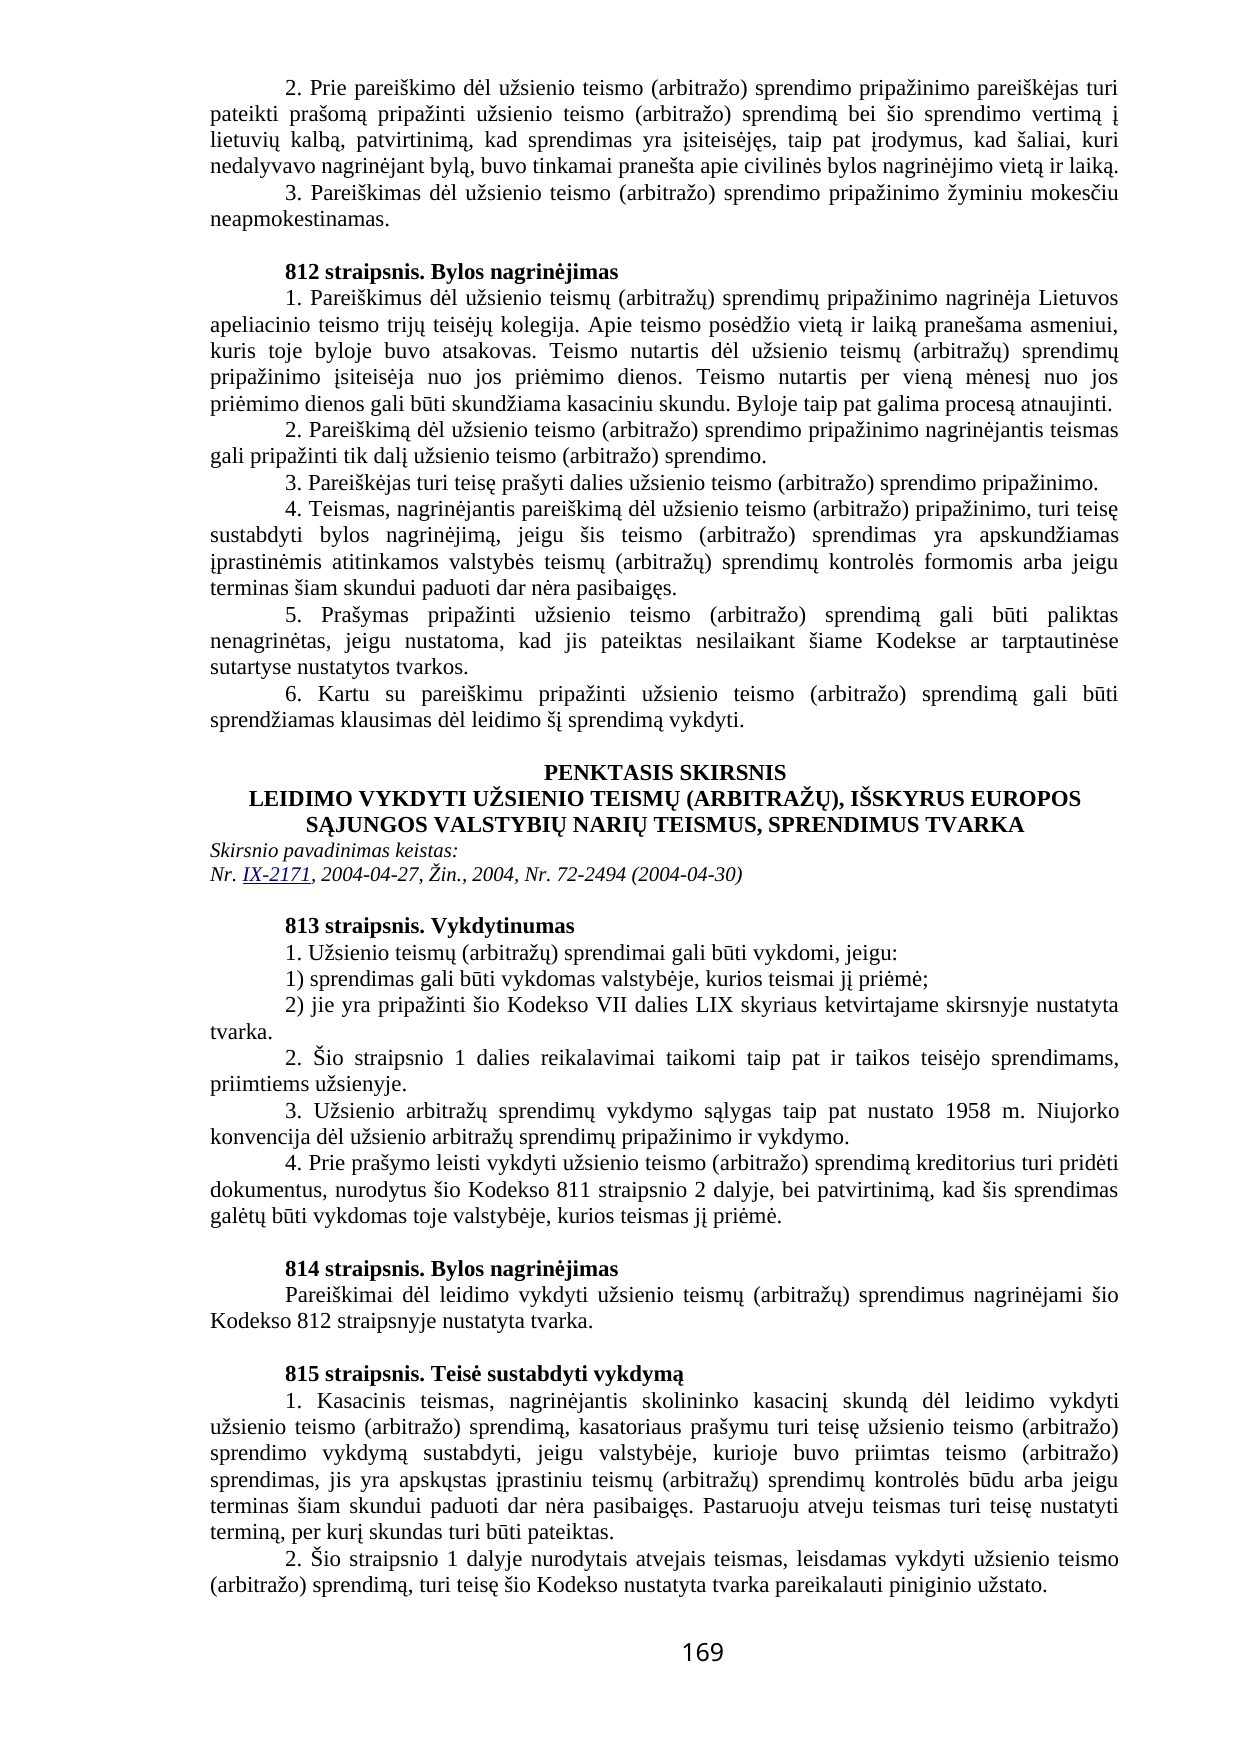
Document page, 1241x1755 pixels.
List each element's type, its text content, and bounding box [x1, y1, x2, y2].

text Skirsnio pavadinimas keistas: [210, 838, 1120, 862]
text 1. Užsienio teismų (arbitražų) sprendimai gali būti vykdomi, jeigu: [210, 939, 1120, 965]
text 815 straipsnis. Teisė sustabdyti vykdymą [210, 1360, 1120, 1387]
text 5. Prašymas pripažinti užsienio teismo (arbitražo) sprendimą gali būti paliktas nenagrinėtas, jeigu nustatoma, kad jis pateiktas nesilaikant šiame Kodekse ar tarptautinėse sutartyse nustatytos tvarkos. [210, 601, 1120, 680]
text 2. Šio straipsnio 1 dalies reikalavimai taikomi taip pat ir taikos teisėjo sprendimams, priimtiems užsienyje. [210, 1044, 1120, 1097]
text 2. Šio straipsnio 1 dalyje nurodytais atvejais teismas, leisdamas vykdyti užsienio teismo (arbitražo) sprendimą, turi teisę šio Kodekso nustatyta tvarka pareikalauti piniginio užstato. [210, 1545, 1120, 1597]
text Pareiškimai dėl leidimo vykdyti užsienio teismų (arbitražų) sprendimus nagrinėjami šio Kodekso 812 straipsnyje nustatyta tvarka. [210, 1281, 1120, 1334]
text 1. Kasacinis teismas, nagrinėjantis skolininko kasacinį skundą dėl leidimo vykdyti užsienio teismo (arbitražo) sprendimą, kasatoriaus prašymu turi teisę užsienio teismo (arbitražo) sprendimo vykdymą sustabdyti, jeigu valstybėje, kurioje buvo priimtas teismo (arbitražo) sprendimas, jis yra apskųstas įprastiniu teismų (arbitražų) sprendimų kontrolės būdu arba jeigu terminas šiam skundui paduoti dar nėra pasibaigęs. Pastaruoju atveju teismas turi teisę nustatyti terminą, per kurį skundas turi būti pateiktas. [210, 1387, 1120, 1545]
text 6. Kartu su pareiškimu pripažinti užsienio teismo (arbitražo) sprendimą gali būti sprendžiamas klausimas dėl leidimo šį sprendimą vykdyti. [210, 680, 1120, 732]
text 1) sprendimas gali būti vykdomas valstybėje, kurios teismai jį priėmė; [210, 965, 1120, 991]
text 813 straipsnis. Vykdytinumas [210, 912, 1120, 939]
text 2) jie yra pripažinti šio Kodekso VII dalies LIX skyriaus ketvirtajame skirsnyje nustatyta tvarka. [210, 991, 1120, 1044]
text 4. Prie prašymo leisti vykdyti užsienio teismo (arbitražo) sprendimą kreditorius turi pridėti dokumentus, nurodytus šio Kodekso 811 straipsnio 2 dalyje, bei patvirtinimą, kad šis sprendimas galėtų būti vykdomas toje valstybėje, kurios teismas jį priėmė. [210, 1149, 1120, 1228]
text 3. Pareiškėjas turi teisę prašyti dalies užsienio teismo (arbitražo) sprendimo pripažinimo. [210, 469, 1120, 495]
text 812 straipsnis. Bylos nagrinėjimas [210, 258, 1120, 284]
text 4. Teismas, nagrinėjantis pareiškimą dėl užsienio teismo (arbitražo) pripažinimo, turi teisę sustabdyti bylos nagrinėjimą, jeigu šis teismo (arbitražo) sprendimas yra apskundžiamas įprastinėmis atitinkamos valstybės teismų (arbitražų) sprendimų kontrolės formomis arba jeigu terminas šiam skundui paduoti dar nėra pasibaigęs. [210, 495, 1120, 601]
text LEIDIMO VYKDYTI UŽSIENIO TEISMŲ (ARBITRAŽŲ), IŠSKYRUS EUROPOS SĄJUNGOS VALSTYBIŲ NARIŲ TEISMUS, SPRENDIMUS TVARKA [210, 785, 1120, 838]
text Nr. IX-2171, 2004-04-27, Žin., 2004, Nr. 72-2494 (2004-04-30) [210, 862, 1120, 886]
text 3. Pareiškimas dėl užsienio teismo (arbitražo) sprendimo pripažinimo žyminiu mokesčiu neapmokestinamas. [210, 179, 1120, 232]
text 1. Pareiškimus dėl užsienio teismų (arbitražų) sprendimų pripažinimo nagrinėja Lietuvos apeliacinio teismo trijų teisėjų kolegija. Apie teismo posėdžio vietą ir laiką pranešama asmeniui, kuris toje byloje buvo atsakovas. Teismo nutartis dėl užsienio teismų (arbitražų) sprendimų pripažinimo įsiteisėja nuo jos priėmimo dienos. Teismo nutartis per vieną mėnesį nuo jos priėmimo dienos gali būti skundžiama kasaciniu skundu. Byloje taip pat galima procesą atnaujinti. [210, 284, 1120, 416]
text PENKTASIS SKIRSNIS [210, 759, 1120, 785]
text 814 straipsnis. Bylos nagrinėjimas [210, 1255, 1120, 1281]
text 2. Prie pareiškimo dėl užsienio teismo (arbitražo) sprendimo pripažinimo pareiškėjas turi pateikti prašomą pripažinti užsienio teismo (arbitražo) sprendimą bei šio sprendimo vertimą į lietuvių kalbą, patvirtinimą, kad sprendimas yra įsiteisėjęs, taip pat įrodymus, kad šaliai, kuri nedalyvavo nagrinėjant bylą, buvo tinkamai pranešta apie civilinės bylos nagrinėjimo vietą ir laiką. [210, 73, 1120, 179]
text 3. Užsienio arbitražų sprendimų vykdymo sąlygas taip pat nustato 1958 m. Niujorko konvencija dėl užsienio arbitražų sprendimų pripažinimo ir vykdymo. [210, 1097, 1120, 1149]
text 2. Pareiškimą dėl užsienio teismo (arbitražo) sprendimo pripažinimo nagrinėjantis teismas gali pripažinti tik dalį užsienio teismo (arbitražo) sprendimo. [210, 416, 1120, 469]
